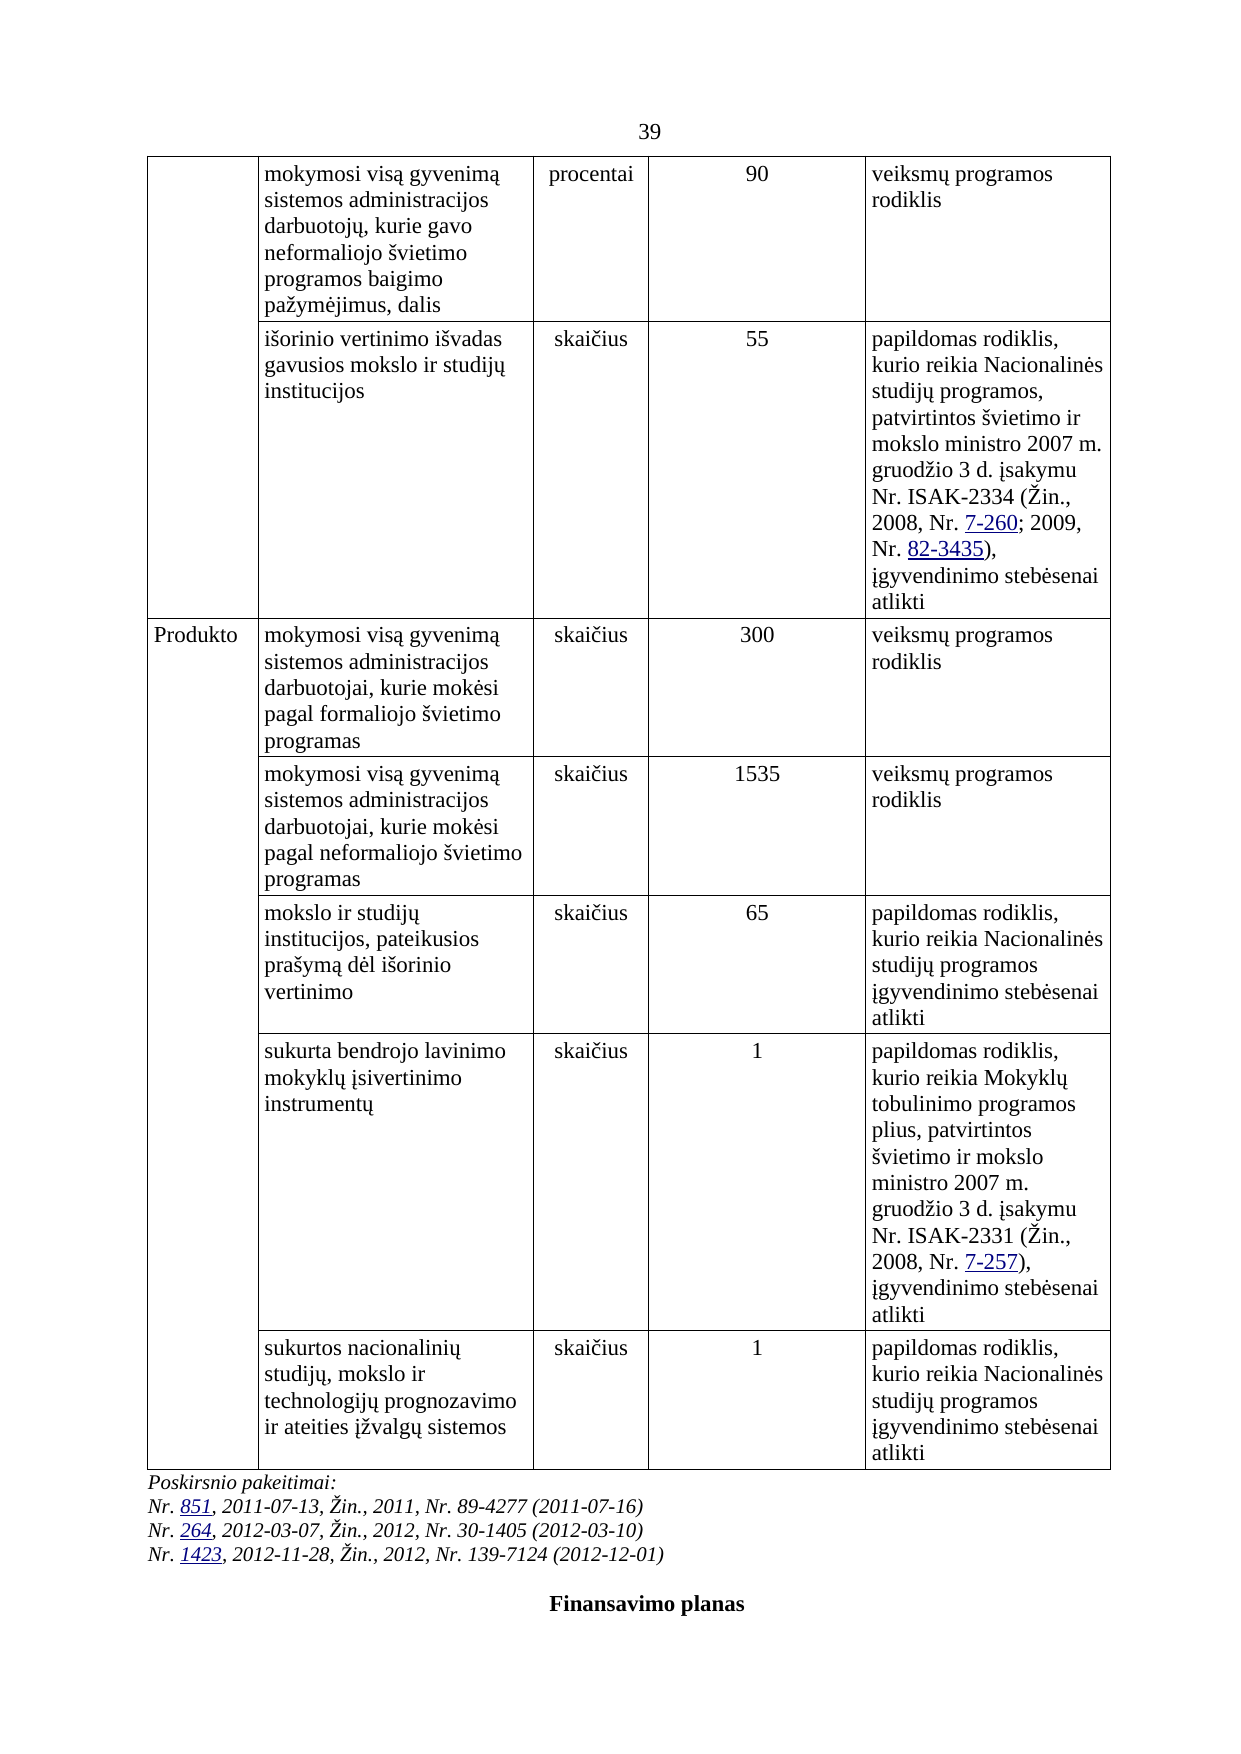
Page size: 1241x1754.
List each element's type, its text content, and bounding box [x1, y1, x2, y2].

text Nr. 1423, 2012-11-28, Žin., 2012, Nr. 139-7124 (2012-12-01) [148, 1542, 1152, 1566]
table_cell 55 [649, 322, 865, 617]
table_cell papildomas rodiklis, kurio reikia Nacionalinės studijų programos, patvirtintos švietimo ir mokslo ministro 2007 m. gruodžio 3 d. įsakymu Nr. ISAK-2334 (Žin., 2008, Nr. 7-260; 2009, Nr. 82-3435), įgyvendinimo stebėsenai atlikti [866, 322, 1110, 617]
table_cell skaičius [534, 619, 648, 756]
table_cell 1 [649, 1331, 865, 1469]
table_cell 1 [649, 1034, 865, 1330]
table_cell skaičius [534, 322, 648, 617]
table_cell 1535 [649, 757, 865, 895]
table_cell 65 [649, 896, 865, 1033]
table_cell 300 [649, 619, 865, 756]
table_cell veiksmų programos rodiklis [866, 757, 1110, 895]
table_cell mokymosi visą gyvenimą sistemos administracijos darbuotojai, kurie mokėsi pagal formaliojo švietimo programas [259, 619, 533, 756]
table_cell sukurta bendrojo lavinimo mokyklų įsivertinimo instrumentų [259, 1034, 533, 1330]
table_cell skaičius [534, 896, 648, 1033]
table_cell Produkto [148, 619, 258, 1469]
table_cell skaičius [534, 1331, 648, 1469]
text Nr. 851, 2011-07-13, Žin., 2011, Nr. 89-4277 (2011-07-16) [148, 1494, 1152, 1518]
table_cell papildomas rodiklis, kurio reikia Nacionalinės studijų programos įgyvendinimo stebėsenai atlikti [866, 896, 1110, 1033]
table_cell papildomas rodiklis, kurio reikia Mokyklų tobulinimo programos plius, patvirtintos švietimo ir mokslo ministro 2007 m. gruodžio 3 d. įsakymu Nr. ISAK-2331 (Žin., 2008, Nr. 7-257), įgyvendinimo stebėsenai atlikti [866, 1034, 1110, 1330]
table_cell veiksmų programos rodiklis [866, 619, 1110, 756]
table_cell mokslo ir studijų institucijos, pateikusios prašymą dėl išorinio vertinimo [259, 896, 533, 1033]
table_cell skaičius [534, 757, 648, 895]
table_cell [148, 157, 258, 617]
text Poskirsnio pakeitimai: [148, 1470, 1152, 1494]
table_cell 90 [649, 157, 865, 321]
table_cell sukurtos nacionalinių studijų, mokslo ir technologijų prognozavimo ir ateities įžvalgų sistemos [259, 1331, 533, 1469]
table_cell mokymosi visą gyvenimą sistemos administracijos darbuotojai, kurie mokėsi pagal neformaliojo švietimo programas [259, 757, 533, 895]
table_cell skaičius [534, 1034, 648, 1330]
table_cell išorinio vertinimo išvadas gavusios mokslo ir studijų institucijos [259, 322, 533, 617]
table_cell mokymosi visą gyvenimą sistemos administracijos darbuotojų, kurie gavo neformaliojo švietimo programos baigimo pažymėjimus, dalis [259, 157, 533, 321]
table_cell papildomas rodiklis, kurio reikia Nacionalinės studijų programos įgyvendinimo stebėsenai atlikti [866, 1331, 1110, 1469]
text Finansavimo planas [148, 1590, 1152, 1616]
table_cell veiksmų programos rodiklis [866, 157, 1110, 321]
text Nr. 264, 2012-03-07, Žin., 2012, Nr. 30-1405 (2012-03-10) [148, 1518, 1152, 1542]
table_cell procentai [534, 157, 648, 321]
